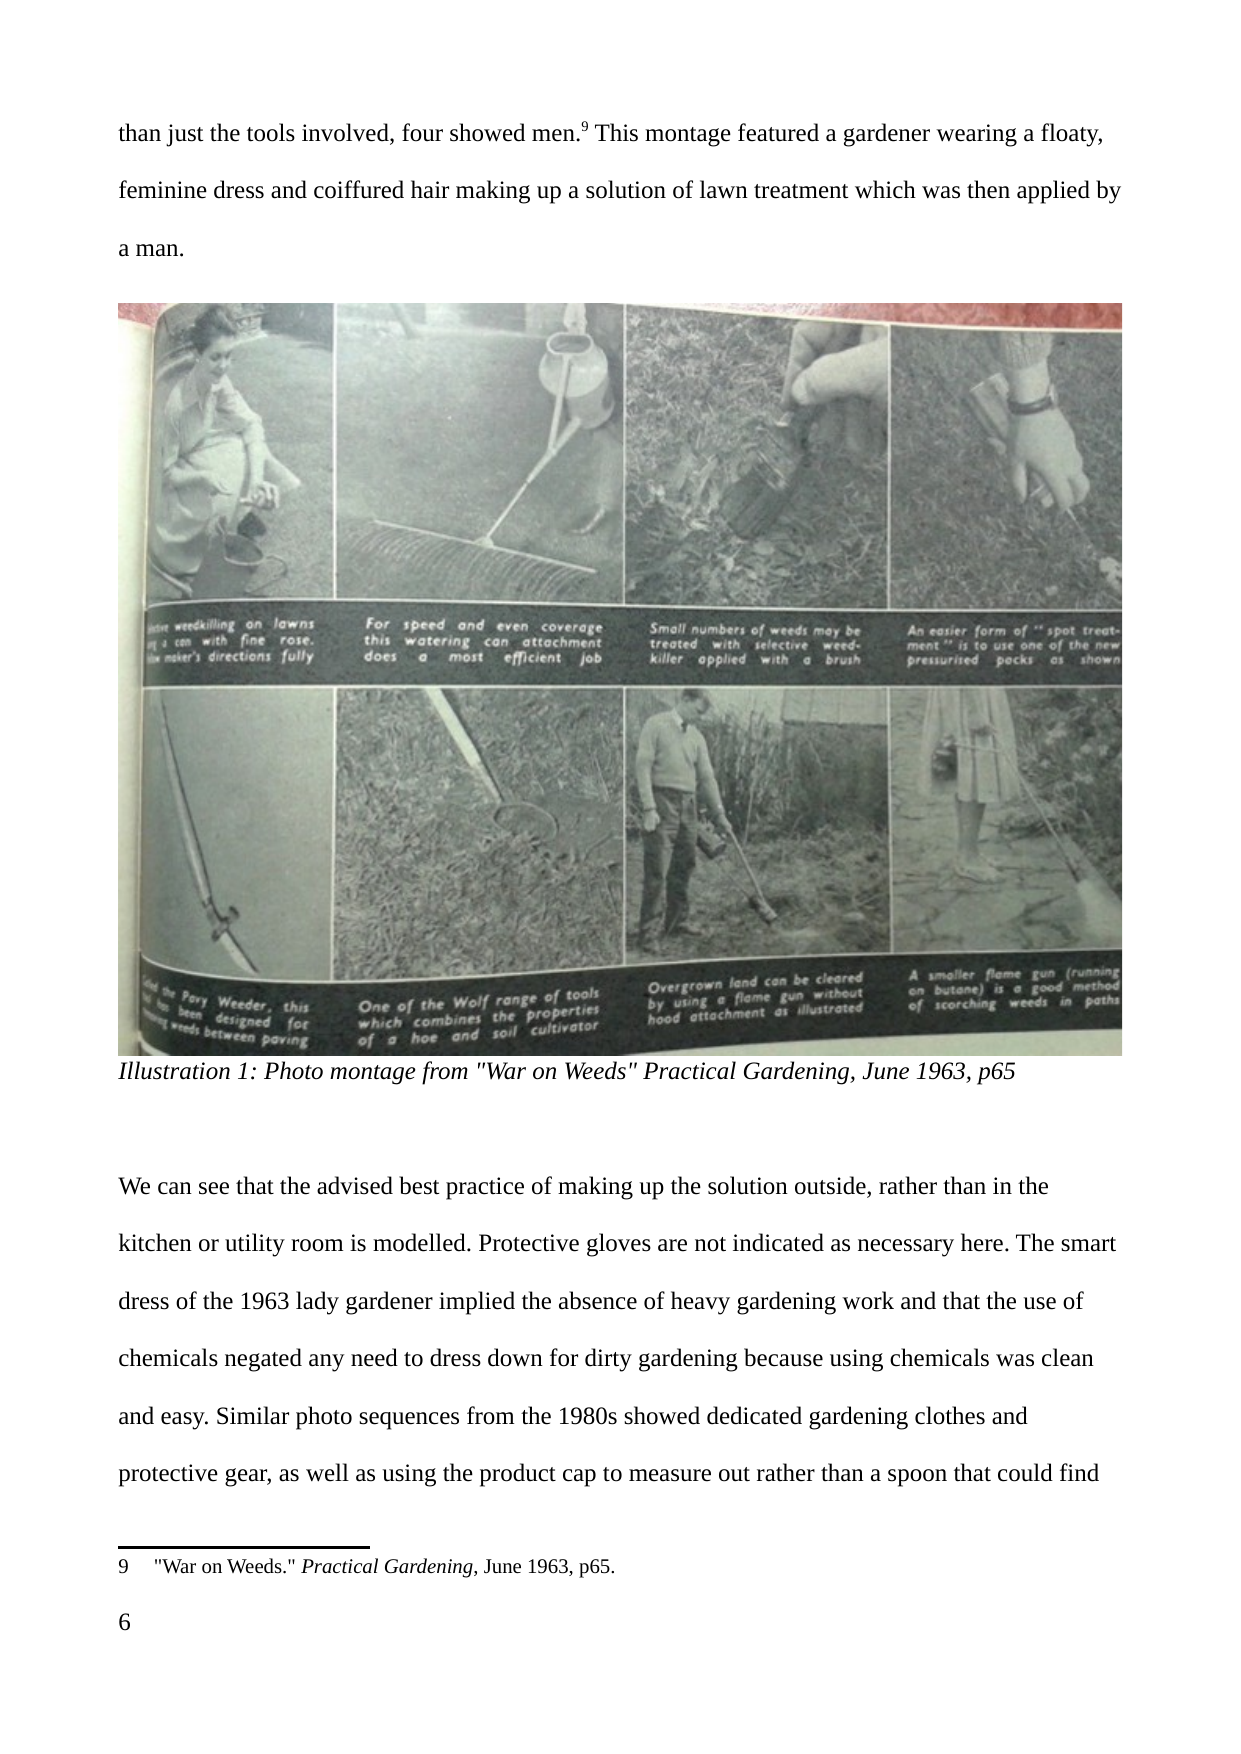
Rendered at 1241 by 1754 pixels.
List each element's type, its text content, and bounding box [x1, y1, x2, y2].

text We can see that the advised best practice of making up the solution outside, rather than in the kitchen or utility room is modelled. Protective gloves are not indicated as necessary here. The smart dress of the 1963 lady gardener implied the absence of heavy gardening work and that the use of chemicals negated any need to dress down for dirty gardening because using chemicals was clean and easy. Similar photo sequences from the 1980s showed dedicated gardening clothes and protective gear, as well as using the product cap to measure out rather than a spoon that could find [118, 1171, 1122, 1487]
picture [118, 303, 1123, 1056]
text than just the tools involved, four showed men. This montage featured a gardener wearing a floaty, feminine dress and coiffured hair making up a solution of lawn treatment which was then applied by a man. [118, 118, 1122, 262]
text Illustration 1: Photo montage from "War on Weeds" Practical Gardening, June 1963, p65 [118, 1056, 1122, 1085]
text "War on Weeds." Practical Gardening, June 1963, p65. [118, 1553, 1122, 1578]
